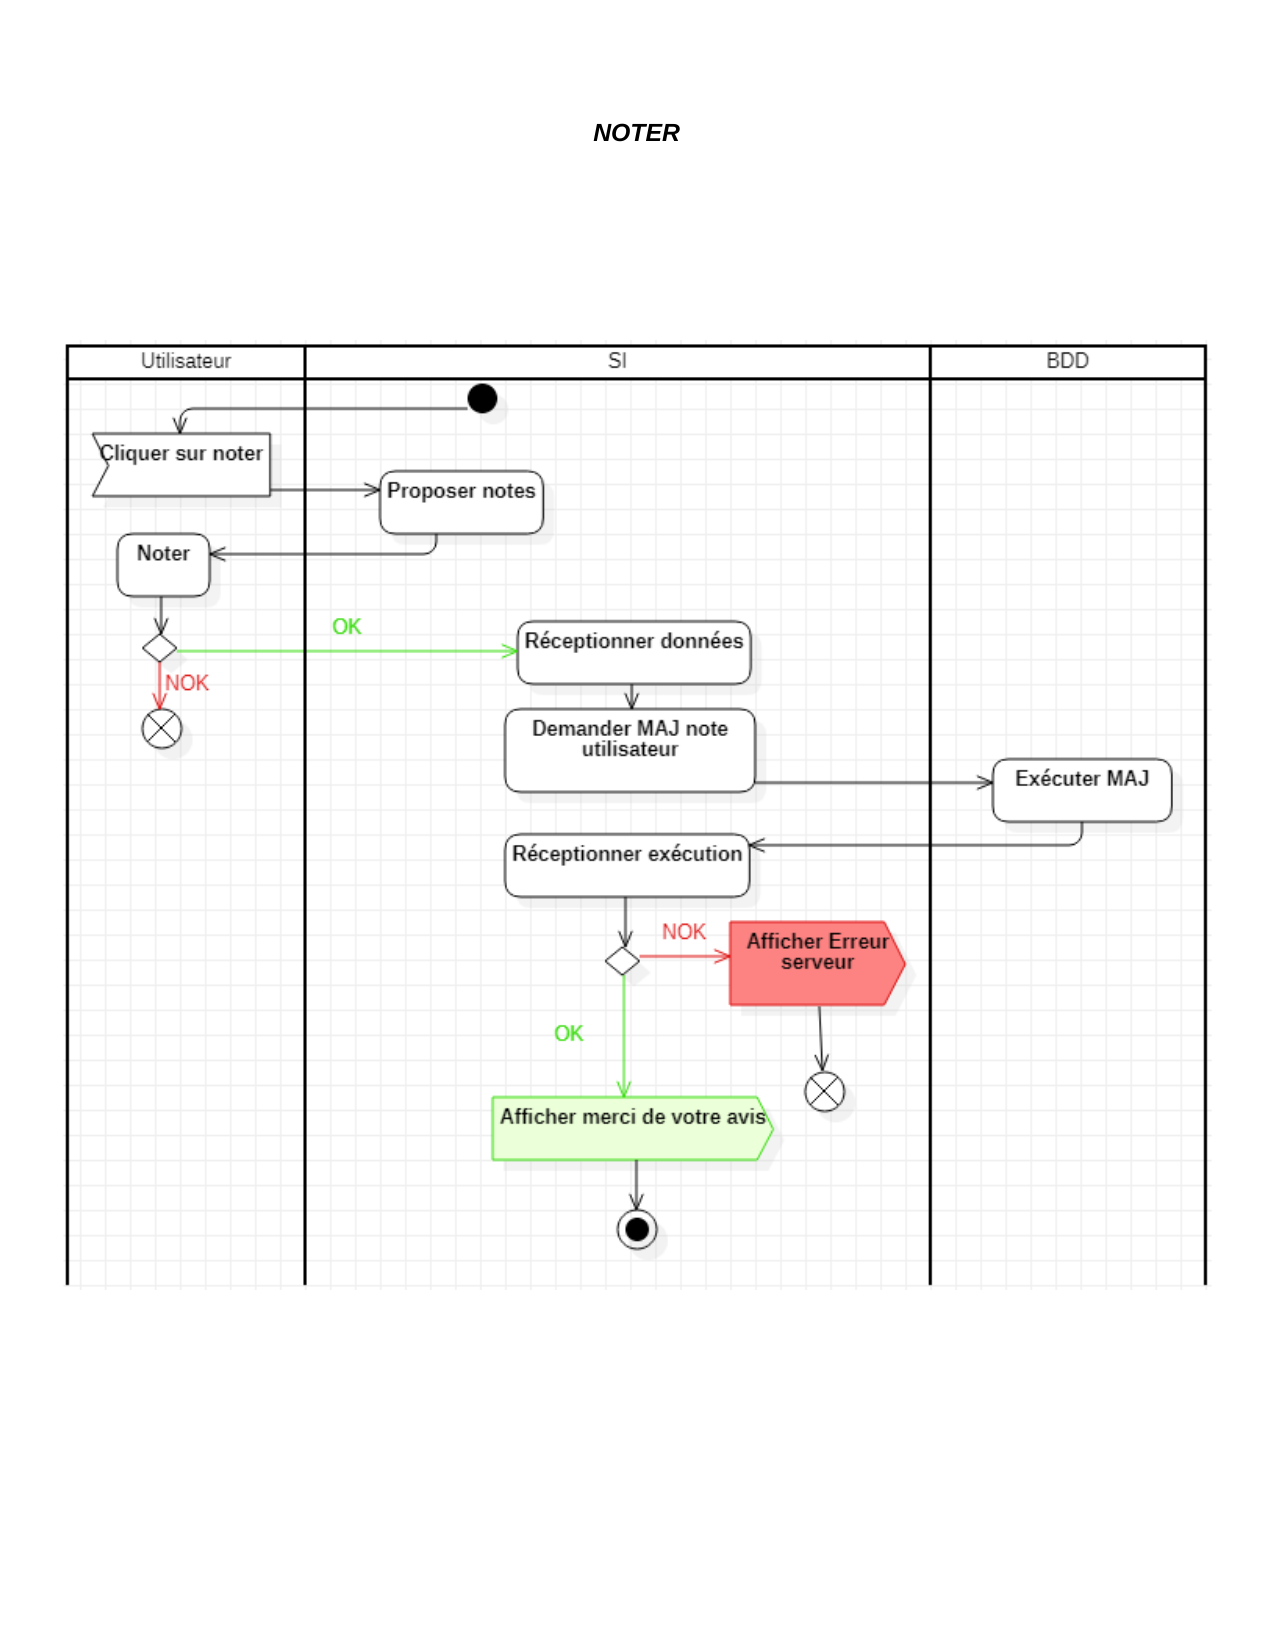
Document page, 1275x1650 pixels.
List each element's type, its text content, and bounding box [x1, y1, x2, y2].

picture [63, 340, 1212, 1290]
subtitle NOTER [59, 118, 1216, 147]
